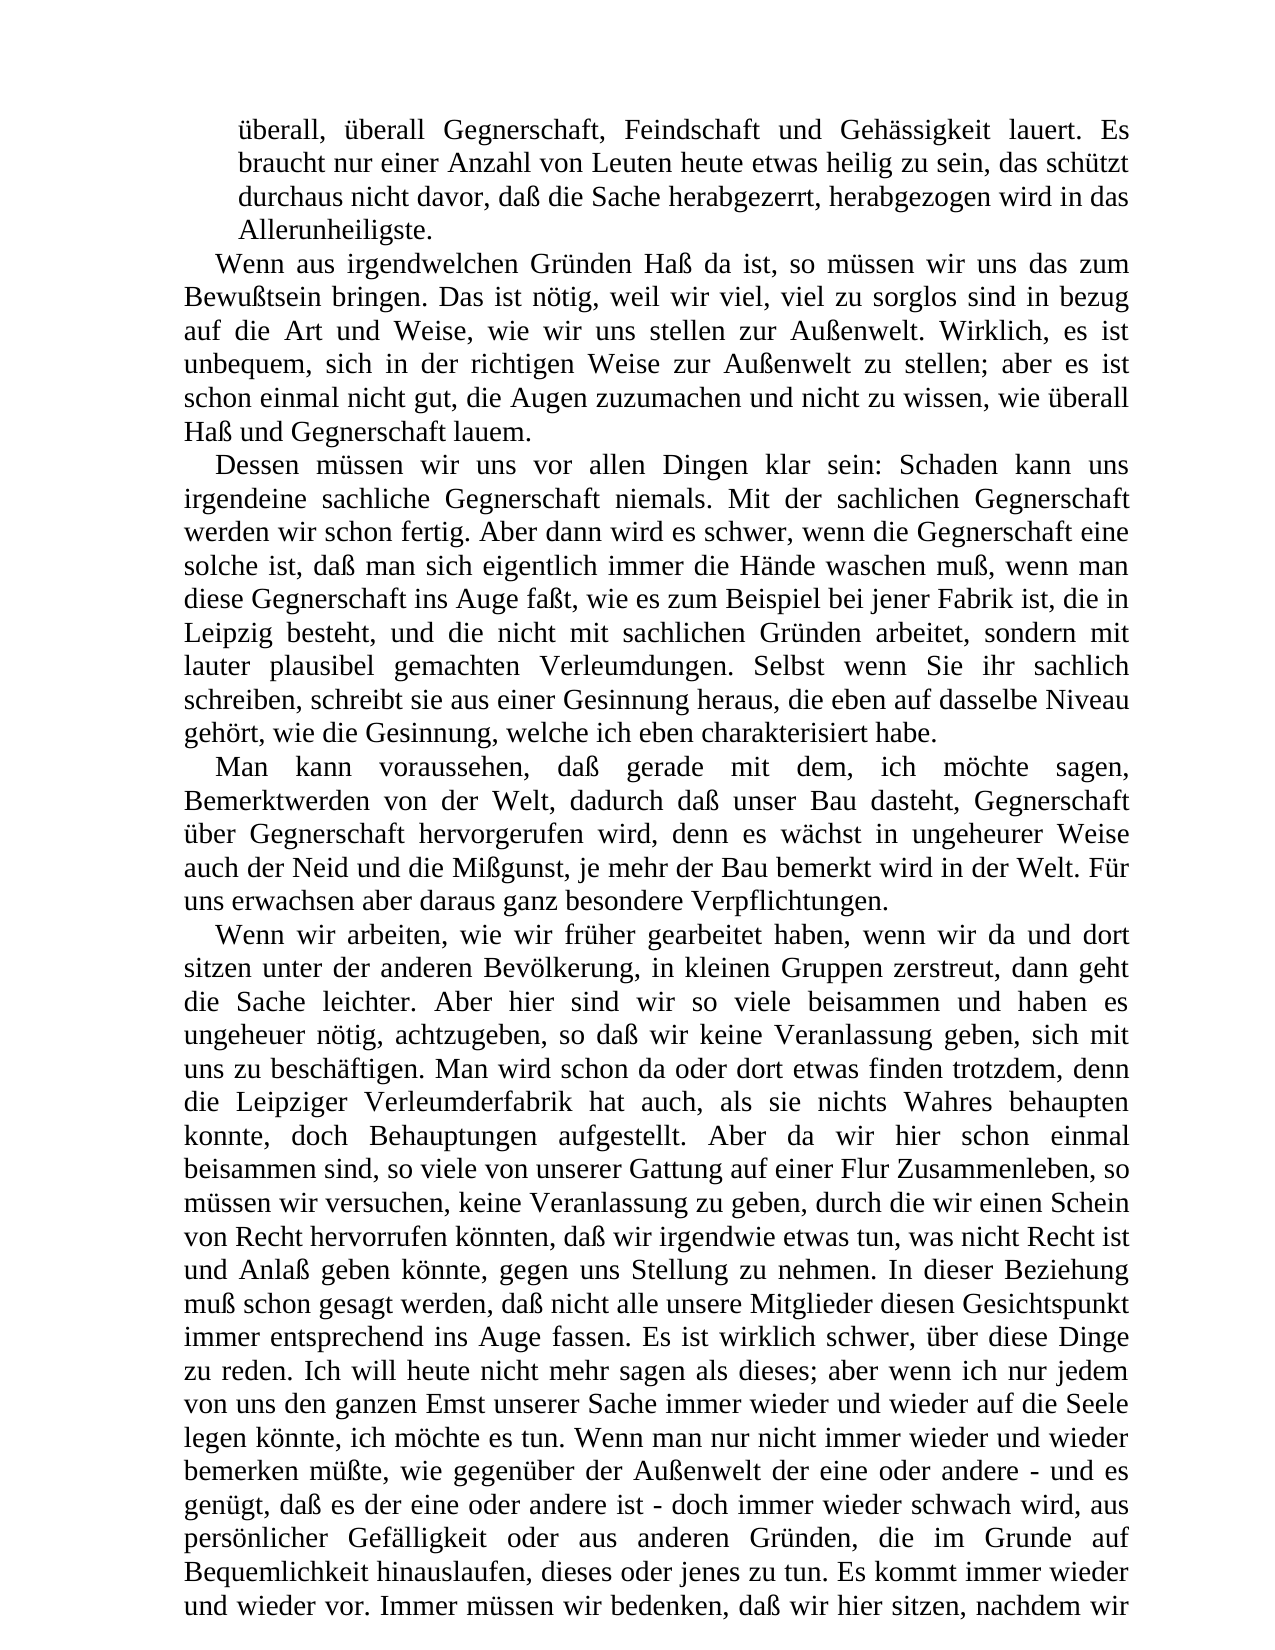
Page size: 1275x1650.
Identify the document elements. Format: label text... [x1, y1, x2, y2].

text Man kann voraussehen, daß gerade mit dem, ich möchte sagen, Bemerktwerden von der Welt, dadurch daß unser Bau dasteht, Gegnerschaft über Gegnerschaft hervorgerufen wird, denn es wächst in ungeheurer Weise auch der Neid und die Mißgunst, je mehr der Bau bemerkt wird in der Welt. Für uns erwachsen aber daraus ganz besondere Verpflichtungen. [184, 749, 1130, 917]
text Dessen müssen wir uns vor allen Dingen klar sein: Schaden kann uns irgendeine sachliche Gegnerschaft niemals. Mit der sachlichen Gegnerschaft werden wir schon fertig. Aber dann wird es schwer, wenn die Gegnerschaft eine solche ist, daß man sich eigentlich immer die Hände waschen muß, wenn man diese Gegnerschaft ins Auge faßt, wie es zum Beispiel bei jener Fabrik ist, die in Leipzig besteht, und die nicht mit sachlichen Gründen arbeitet, sondern mit lauter plausibel gemachten Verleumdungen. Selbst wenn Sie ihr sachlich schreiben, schreibt sie aus einer Gesinnung heraus, die eben auf dasselbe Niveau gehört, wie die Gesinnung, welche ich eben charakterisiert habe. [184, 447, 1130, 749]
text überall, überall Gegnerschaft, Feindschaft und Gehässigkeit lauert. Es braucht nur einer Anzahl von Leuten heute etwas heilig zu sein, das schützt durchaus nicht davor, daß die Sache herabgezerrt, herabgezogen wird in das Allerunheiligste. [238, 112, 1130, 246]
text Wenn wir arbeiten, wie wir früher gearbeitet haben, wenn wir da und dort sitzen unter der anderen Bevölkerung, in kleinen Gruppen zerstreut, dann geht die Sache leichter. Aber hier sind wir so viele beisammen und haben es ungeheuer nötig, achtzugeben, so daß wir keine Veranlassung geben, sich mit uns zu beschäftigen. Man wird schon da oder dort etwas finden trotzdem, denn die Leipziger Verleumderfabrik hat auch, als sie nichts Wahres behaupten konnte, doch Behauptungen aufgestellt. Aber da wir hier schon einmal beisammen sind, so viele von unserer Gattung auf einer Flur Zusammenleben, so müssen wir versuchen, keine Veranlassung zu geben, durch die wir einen Schein von Recht hervorrufen könnten, daß wir irgendwie etwas tun, was nicht Recht ist und Anlaß geben könnte, gegen uns Stellung zu nehmen. In dieser Beziehung muß schon gesagt werden, daß nicht alle unsere Mitglieder diesen Gesichtspunkt immer entsprechend ins Auge fassen. Es ist wirklich schwer, über diese Dinge zu reden. Ich will heute nicht mehr sagen als dieses; aber wenn ich nur jedem von uns den ganzen Emst unserer Sache immer wieder und wieder auf die Seele legen könnte, ich möchte es tun. Wenn man nur nicht immer wieder und wieder bemerken müßte, wie gegenüber der Außenwelt der eine oder andere - und es genügt, daß es der eine oder andere ist - doch immer wieder schwach wird, aus persönlicher Gefälligkeit oder aus anderen Gründen, die im Grunde auf Bequemlichkeit hinauslaufen, dieses oder jenes zu tun. Es kommt immer wieder und wieder vor. Immer müssen wir bedenken, daß wir hier sitzen, nachdem wir [184, 917, 1130, 1621]
text Wenn aus irgendwelchen Gründen Haß da ist, so müssen wir uns das zum Bewußtsein bringen. Das ist nötig, weil wir viel, viel zu sorglos sind in bezug auf die Art und Weise, wie wir uns stellen zur Außenwelt. Wirklich, es ist unbequem, sich in der richtigen Weise zur Außenwelt zu stellen; aber es ist schon einmal nicht gut, die Augen zuzumachen und nicht zu wissen, wie überall Haß und Gegnerschaft lauem. [184, 246, 1130, 447]
